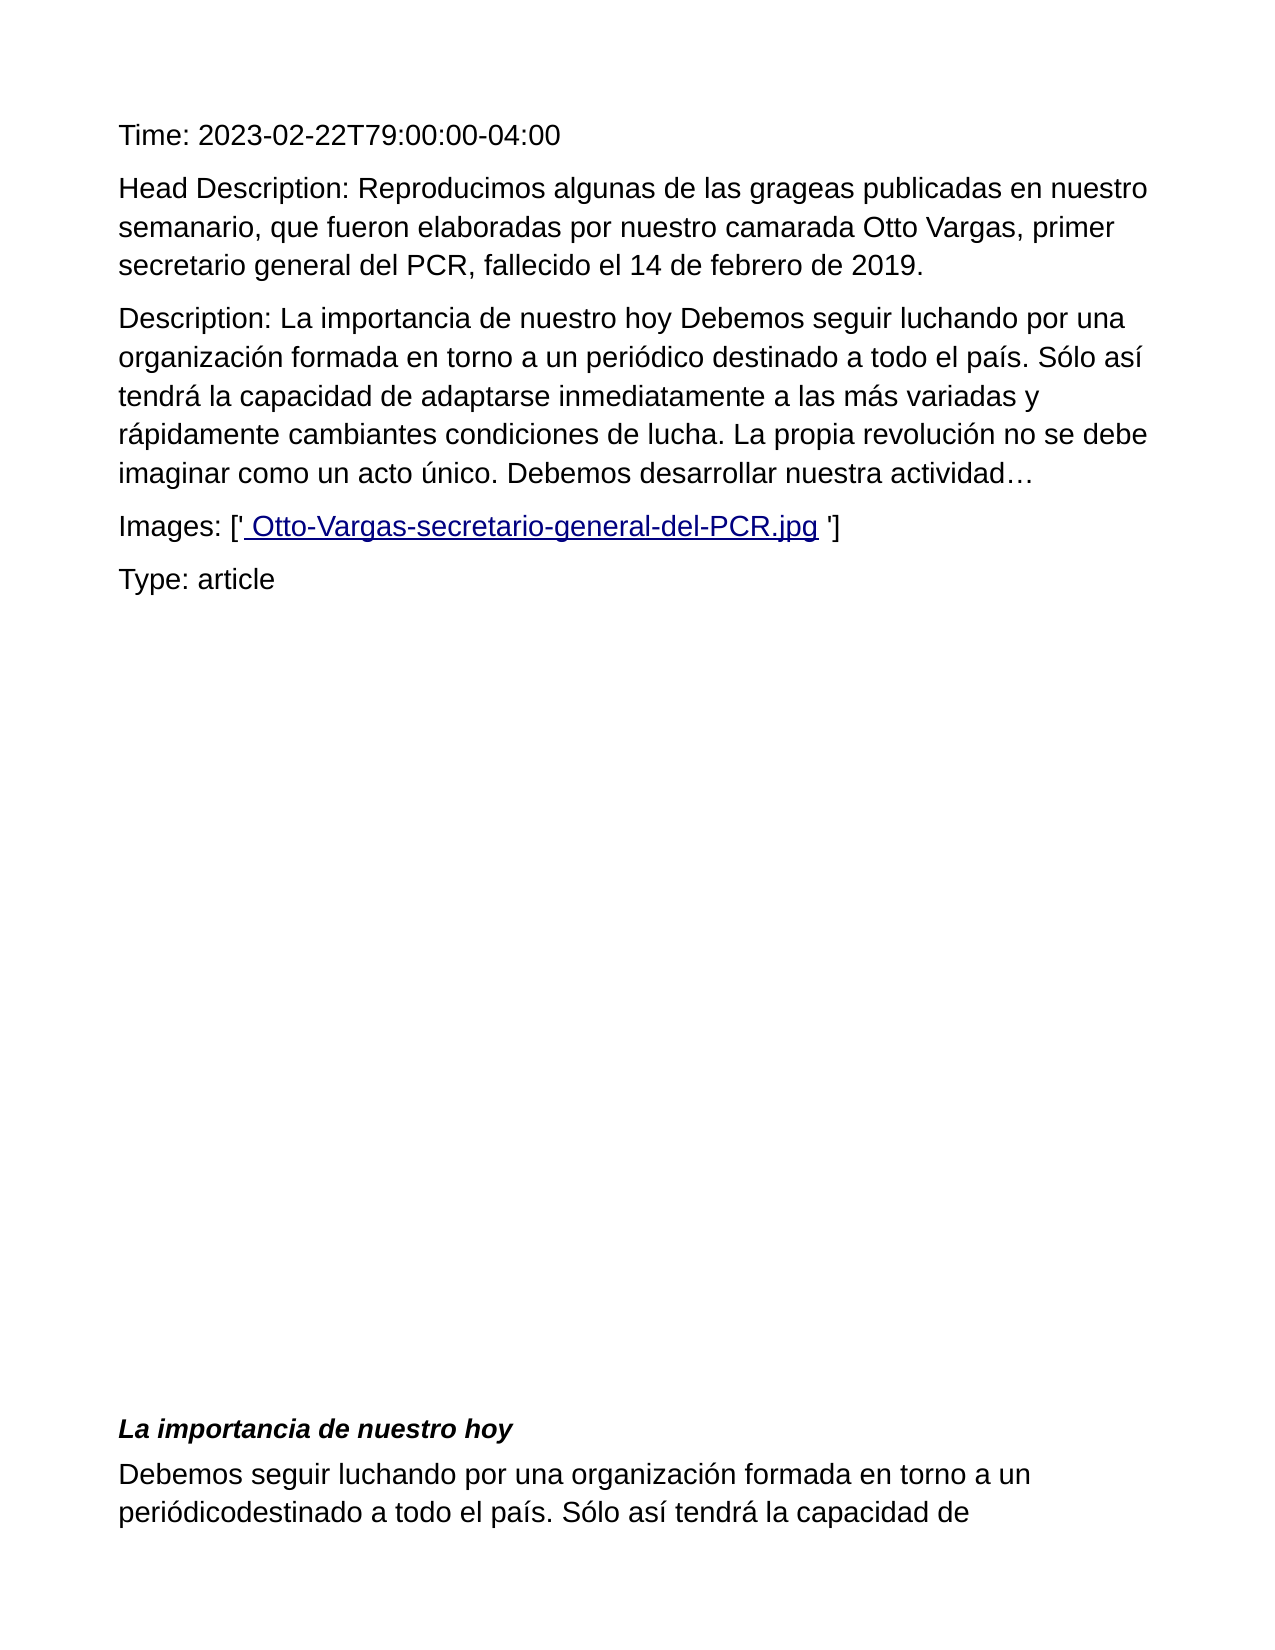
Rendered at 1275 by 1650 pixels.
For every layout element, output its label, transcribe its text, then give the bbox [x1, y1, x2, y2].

text Head Description: Reproducimos algunas de las grageas publicadas en nuestro semanario, que fueron elaboradas por nuestro camarada Otto Vargas, primer secretario general del PCR, fallecido el 14 de febrero de 2019. [118, 171, 1157, 282]
text Time: 2023-02-22T79:00:00-04:00 [118, 118, 1157, 152]
text Images: [' Otto-Vargas-secretario-general-del-PCR.jpg '] [118, 509, 1157, 542]
subtitle La importancia de nuestro hoy [118, 1413, 1157, 1444]
text Type: article [118, 562, 1157, 595]
text Description: La importancia de nuestro hoy Debemos seguir luchando por una organización formada en torno a un periódico destinado a todo el país. Sólo así tendrá la capacidad de adaptarse inmediatamente a las más variadas y rápidamente cambiantes condiciones de lucha. La propia revolución no se debe imaginar como un acto único. Debemos desarrollar nuestra actividad… [118, 301, 1157, 489]
text Debemos seguir luchando por una organización formada en torno a un periódicodestinado a todo el país. Sólo así tendrá la capacidad de [118, 1457, 1157, 1529]
